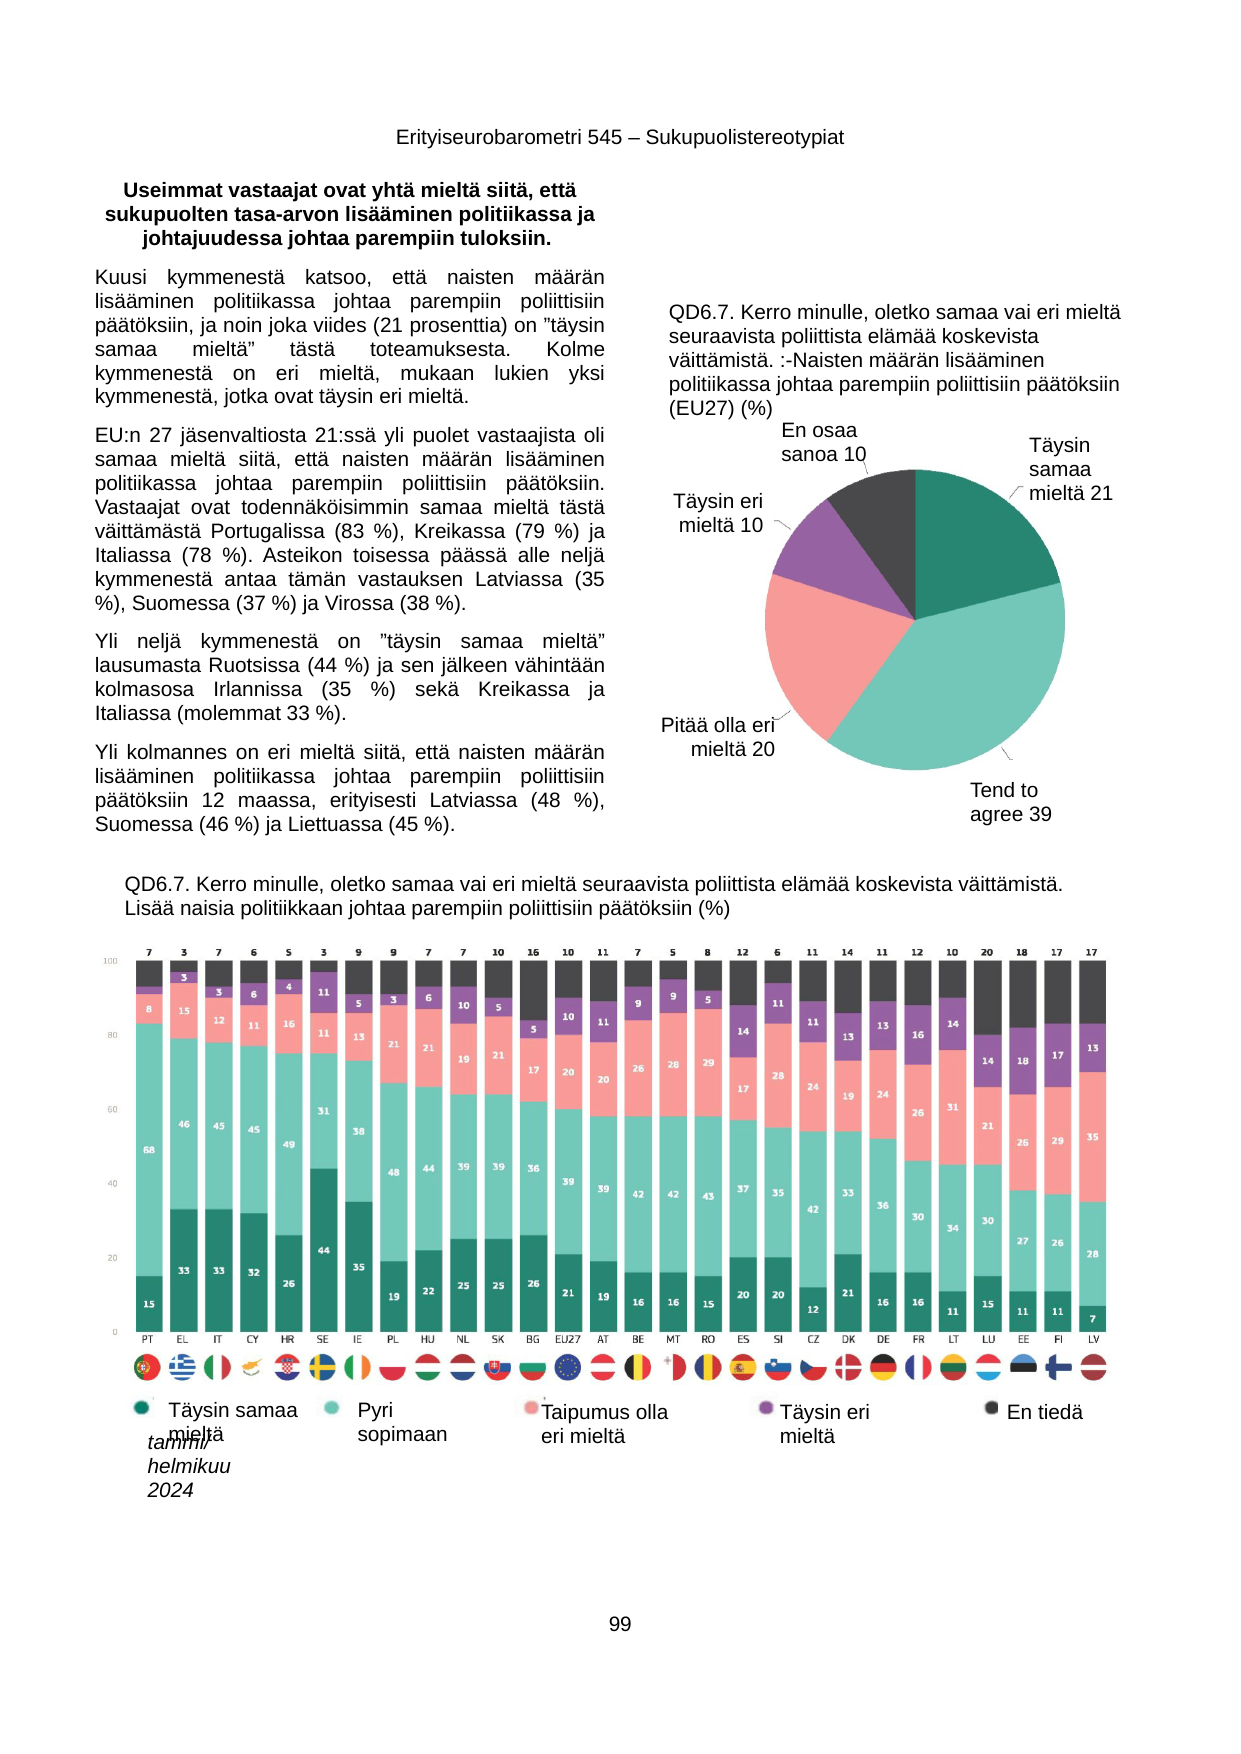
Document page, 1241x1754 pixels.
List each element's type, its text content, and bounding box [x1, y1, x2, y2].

picture [570, 1409, 576, 1418]
picture [638, 1409, 644, 1418]
picture [593, 1409, 598, 1418]
picture [123, 1391, 998, 1418]
picture [832, 1409, 837, 1418]
text Yli kolmannes on eri mieltä siitä, että naisten määrän lisääminen politiikassa johtaa parempiin poliittisiin päätöksiin 12 maassa, erityisesti Latviassa (48 %), Suomessa (46 %) ja Liettuassa (45 %). [94, 739, 605, 835]
picture [760, 460, 1066, 777]
text Yli neljä kymmenestä on ”täysin samaa mieltä” lausumasta Ruotsissa (44 %) ja sen jälkeen vähintään kolmasosa Irlannissa (35 %) sekä Kreikassa ja Italiassa (molemmat 33 %). [94, 629, 605, 725]
text Kuusi kymmenestä katsoo, että naisten määrän lisääminen politiikassa johtaa parempiin poliittisiin päätöksiin, ja noin joka viides (21 prosenttia) on ”täysin samaa mieltä” tästä toteamuksesta. Kolme kymmenestä on eri mieltä, mukaan lukien yksi kymmenestä, jotka ovat täysin eri mieltä. [94, 264, 605, 408]
text EU:n 27 jäsenvaltiosta 21:ssä yli puolet vastaajista oli samaa mieltä siitä, että naisten määrän lisääminen politiikassa johtaa parempiin poliittisiin päätöksiin. Vastaajat ovat todennäköisimmin samaa mieltä tästä väittämästä Portugalissa (83 %), Kreikassa (79 %) ja Italiassa (78 %). Asteikon toisessa päässä alle neljä kymmenestä antaa tämän vastauksen Latviassa (35 %), Suomessa (37 %) ja Virossa (38 %). [94, 423, 605, 614]
text Useimmat vastaajat ovat yhtä mieltä siitä, että sukupuolten tasa-arvon lisääminen politiikassa ja johtajuudessa johtaa parempiin tuloksiin. [94, 178, 605, 250]
picture [94, 941, 1111, 1388]
